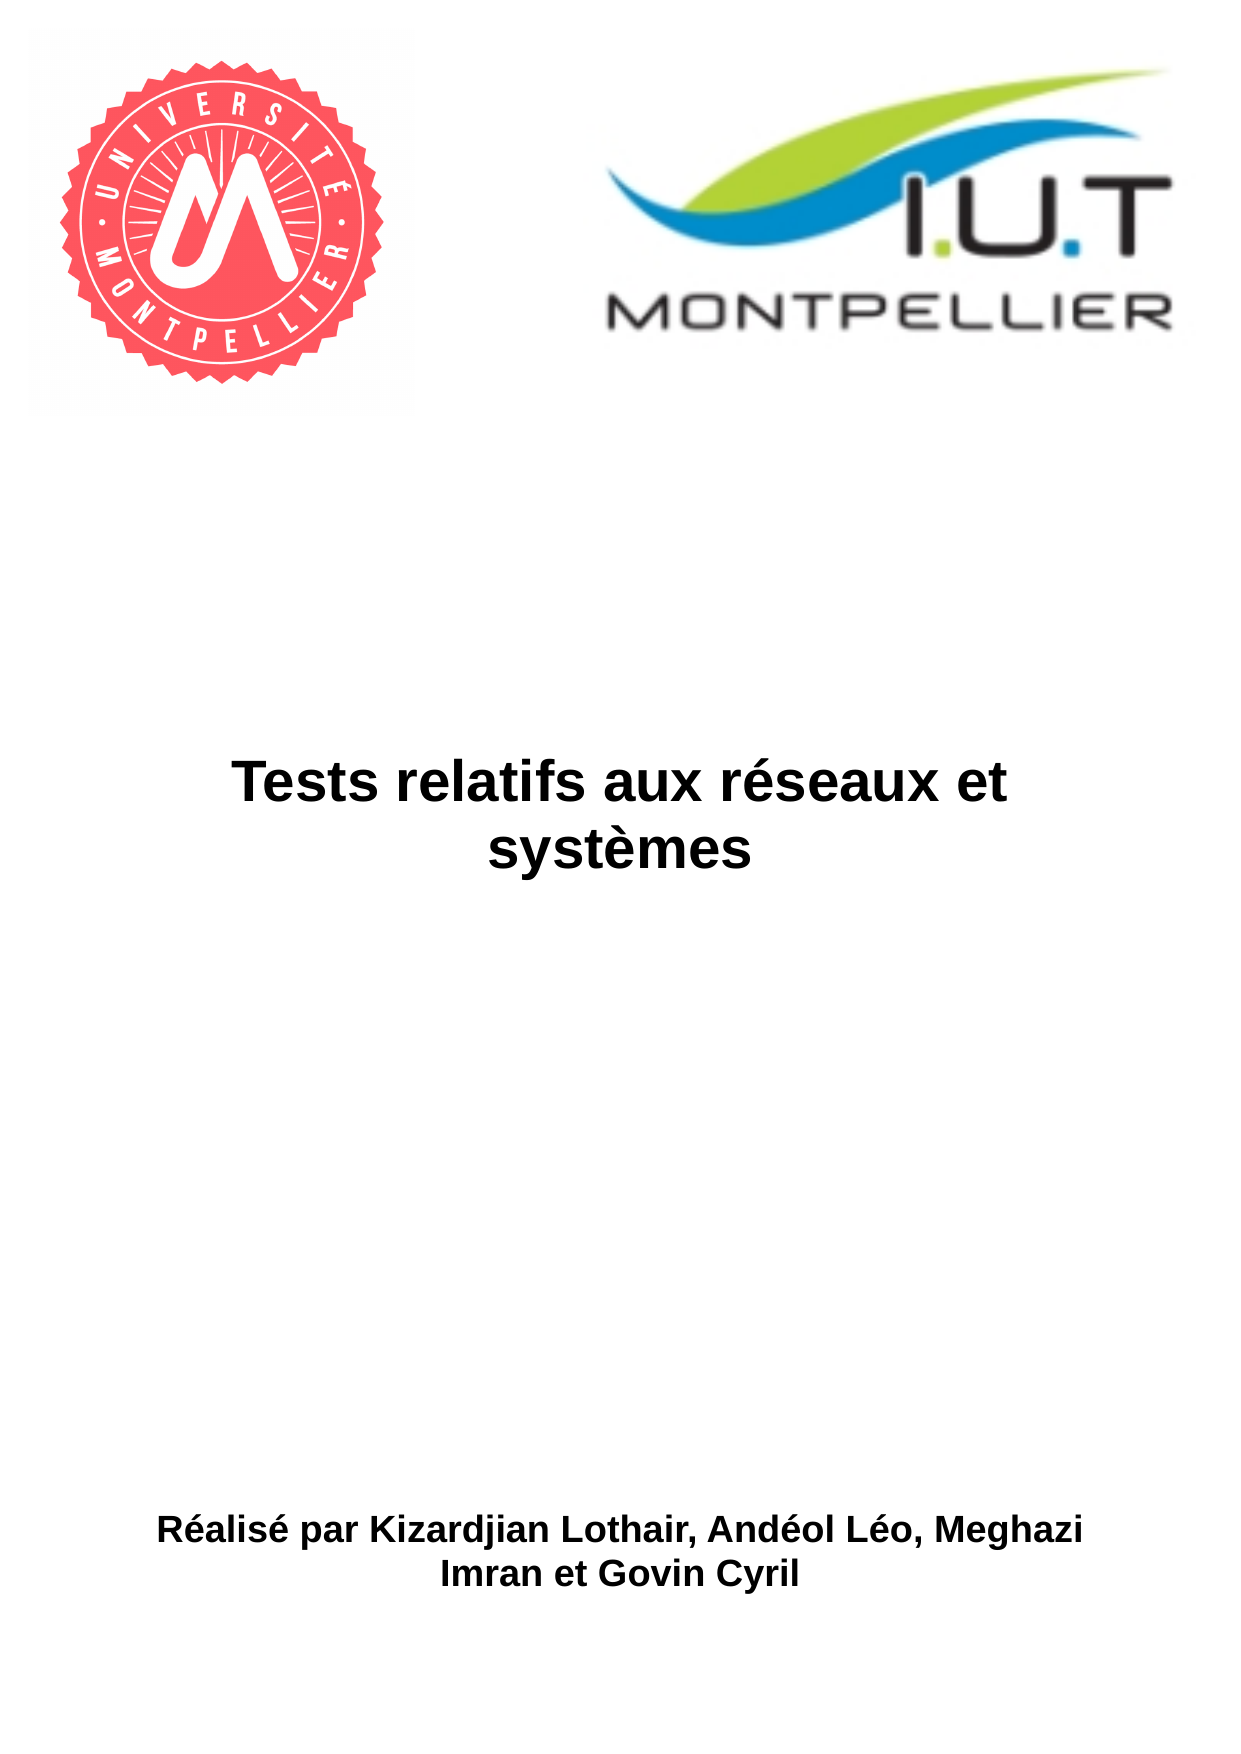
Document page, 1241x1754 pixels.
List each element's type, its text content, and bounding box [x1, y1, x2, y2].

picture [27, 28, 416, 416]
title Tests relatifs aux réseaux et systèmes [118, 747, 1122, 881]
picture [582, 28, 1197, 379]
subtitle Réalisé par Kizardjian Lothair, Andéol Léo, Meghazi Imran et Govin Cyril [118, 1507, 1122, 1594]
